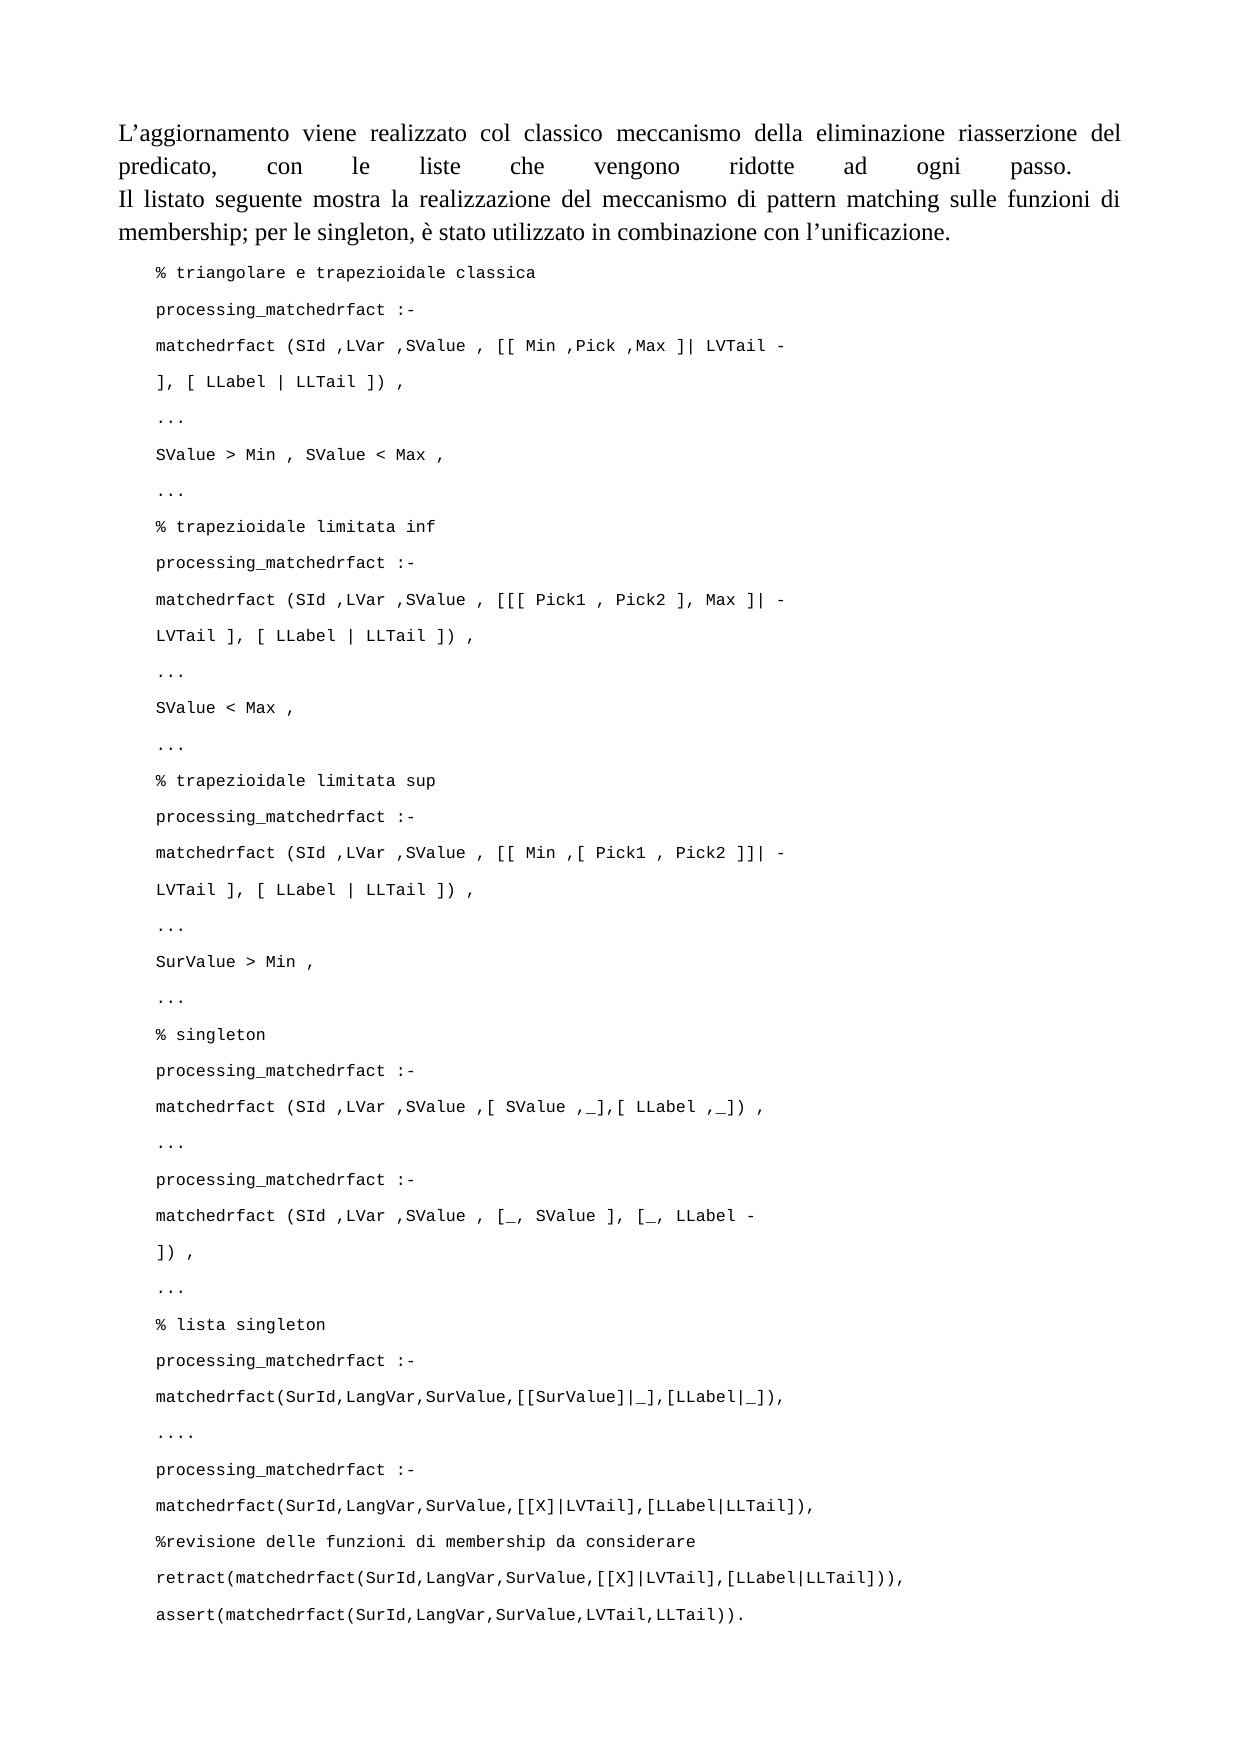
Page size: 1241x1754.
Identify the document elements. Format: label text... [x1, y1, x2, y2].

text ... [118, 917, 1122, 936]
text ], [ LLabel | LLTail ]) , [118, 373, 1122, 392]
text processing_matchedrfact :- [118, 808, 1122, 827]
text matchedrfact (SId ,LVar ,SValue , [_, SValue ], [_, LLabel - [118, 1207, 1122, 1226]
text L’aggiornamento viene realizzato col classico meccanismo della eliminazione riasserzione del predicato, con le liste che vengono ridotte ad ogni passo. Il listato seguente mostra la realizzazione del meccanismo di pattern matching sulle funzioni di membership; per le singleton, è stato utilizzato in combinazione con l’unificazione. [118, 118, 1122, 246]
text processing_matchedrfact :- [118, 1171, 1122, 1190]
text LVTail ], [ LLabel | LLTail ]) , [118, 881, 1122, 900]
text ... [118, 1135, 1122, 1154]
text SurValue > Min , [118, 953, 1122, 972]
text ... [118, 410, 1122, 429]
text % lista singleton [118, 1316, 1122, 1335]
text SValue < Max , [118, 700, 1122, 719]
text processing_matchedrfact :- [118, 301, 1122, 320]
text matchedrfact (SId ,LVar ,SValue , [[[ Pick1 , Pick2 ], Max ]| - [118, 591, 1122, 610]
text ... [118, 736, 1122, 755]
text % triangolare e trapezioidale classica [118, 265, 1122, 284]
text LVTail ], [ LLabel | LLTail ]) , [118, 627, 1122, 646]
text % trapezioidale limitata sup [118, 772, 1122, 791]
text assert(matchedrfact(SurId,LangVar,SurValue,LVTail,LLTail)). [118, 1606, 1122, 1625]
text ... [118, 663, 1122, 682]
text matchedrfact (SId ,LVar ,SValue ,[ SValue ,_],[ LLabel ,_]) , [118, 1098, 1122, 1117]
text % singleton [118, 1026, 1122, 1045]
text processing_matchedrfact :- [118, 1461, 1122, 1480]
text processing_matchedrfact :- [118, 1352, 1122, 1371]
text SValue > Min , SValue < Max , [118, 446, 1122, 465]
text ... [118, 482, 1122, 501]
text matchedrfact (SId ,LVar ,SValue , [[ Min ,[ Pick1 , Pick2 ]]| - [118, 845, 1122, 864]
text .... [118, 1425, 1122, 1444]
text processing_matchedrfact :- [118, 555, 1122, 574]
text matchedrfact (SId ,LVar ,SValue , [[ Min ,Pick ,Max ]| LVTail - [118, 337, 1122, 356]
text ... [118, 990, 1122, 1009]
text ]) , [118, 1243, 1122, 1262]
text % trapezioidale limitata inf [118, 518, 1122, 537]
text retract(matchedrfact(SurId,LangVar,SurValue,[[X]|LVTail],[LLabel|LLTail])), [118, 1570, 1122, 1589]
text processing_matchedrfact :- [118, 1062, 1122, 1081]
text matchedrfact(SurId,LangVar,SurValue,[[SurValue]|_],[LLabel|_]), [118, 1388, 1122, 1407]
text ... [118, 1280, 1122, 1299]
text %revisione delle funzioni di membership da considerare [118, 1533, 1122, 1552]
text matchedrfact(SurId,LangVar,SurValue,[[X]|LVTail],[LLabel|LLTail]), [118, 1497, 1122, 1516]
